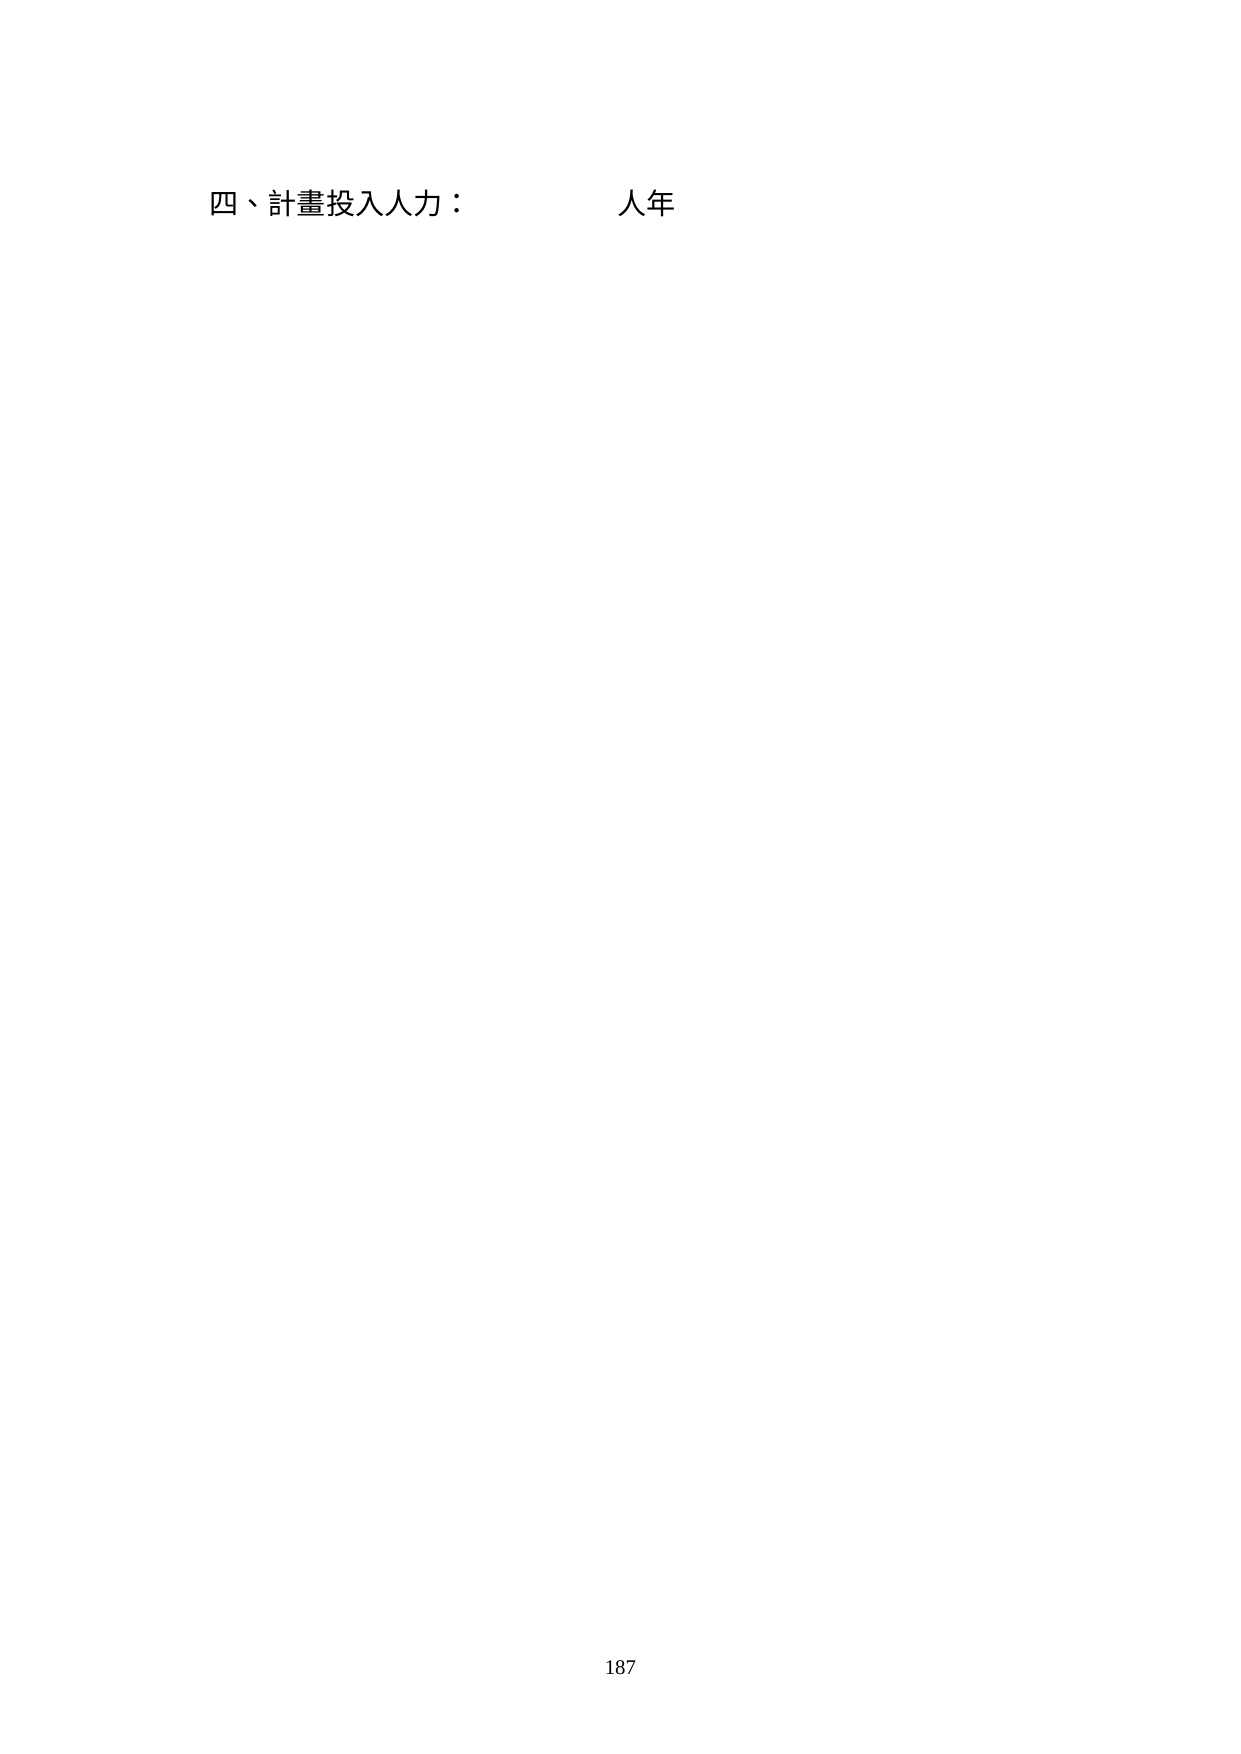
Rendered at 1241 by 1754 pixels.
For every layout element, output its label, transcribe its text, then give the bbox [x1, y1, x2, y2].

text 四、計畫投入人力： 人年 [206, 164, 1090, 239]
